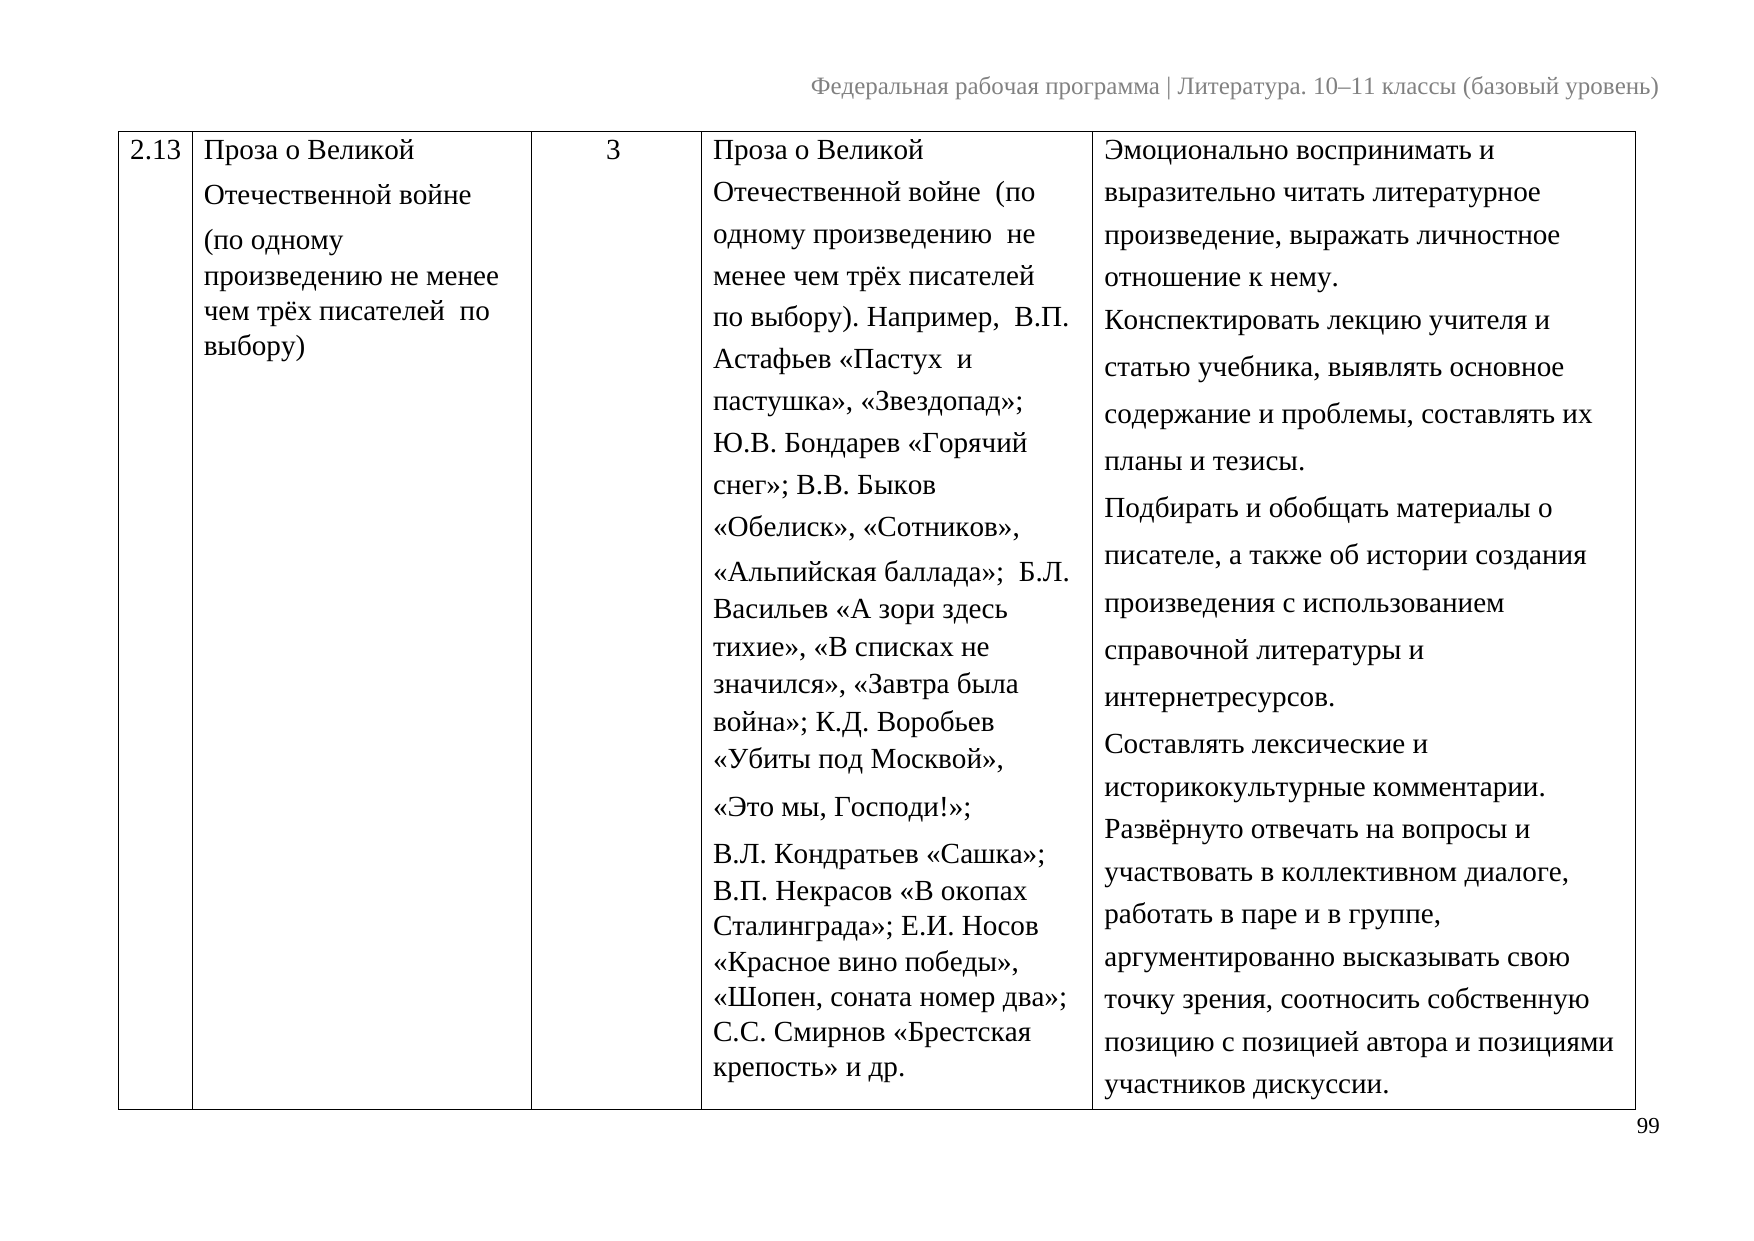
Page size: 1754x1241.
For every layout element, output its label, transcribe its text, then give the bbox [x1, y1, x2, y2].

table_cell 3 [532, 132, 701, 1109]
table_cell 2.13 [119, 132, 192, 1109]
table_cell Проза о Великой Отечественной войне (по одному произведению не менее чем трёх писателей по выбору) [193, 132, 531, 1109]
table_cell Проза о Великой Отечественной войне (по одному произведению не менее чем трёх писателей по выбору). Например, В.П. Астафьев «Пастух и пастушка», «Звездопад»; Ю.В. Бондарев «Горячий снег»; В.В. Быков «Обелиск», «Сотников», «Альпийская баллада»; Б.Л. Васильев «А зори здесь тихие», «В списках не значился», «Завтра была война»; К.Д. Воробьев «Убиты под Москвой», «Это мы, Господи!»; В.Л. Кондратьев «Сашка»; В.П. Некрасов «В окопах Сталинграда»; Е.И. Носов «Красное вино победы», «Шопен, соната номер два»; С.С. Смирнов «Брестская крепость» и др. [702, 132, 1092, 1109]
table_cell Эмоционально воспринимать и выразительно читать литературное произведение, выражать личностное отношение к нему. Конспектировать лекцию учителя и статью учебника, выявлять основное содержание и проблемы, составлять их планы и тезисы. Подбирать и обобщать материалы о писателе, а также об истории создания произведения с использованием справочной литературы и интернетресурсов. Составлять лексические и историкокультурные комментарии. Развёрнуто отвечать на вопросы и участвовать в коллективном диалоге, работать в паре и в группе, аргументированно высказывать свою точку зрения, соотносить собственную позицию с позицией автора и позициями участников дискуссии. [1093, 132, 1635, 1109]
